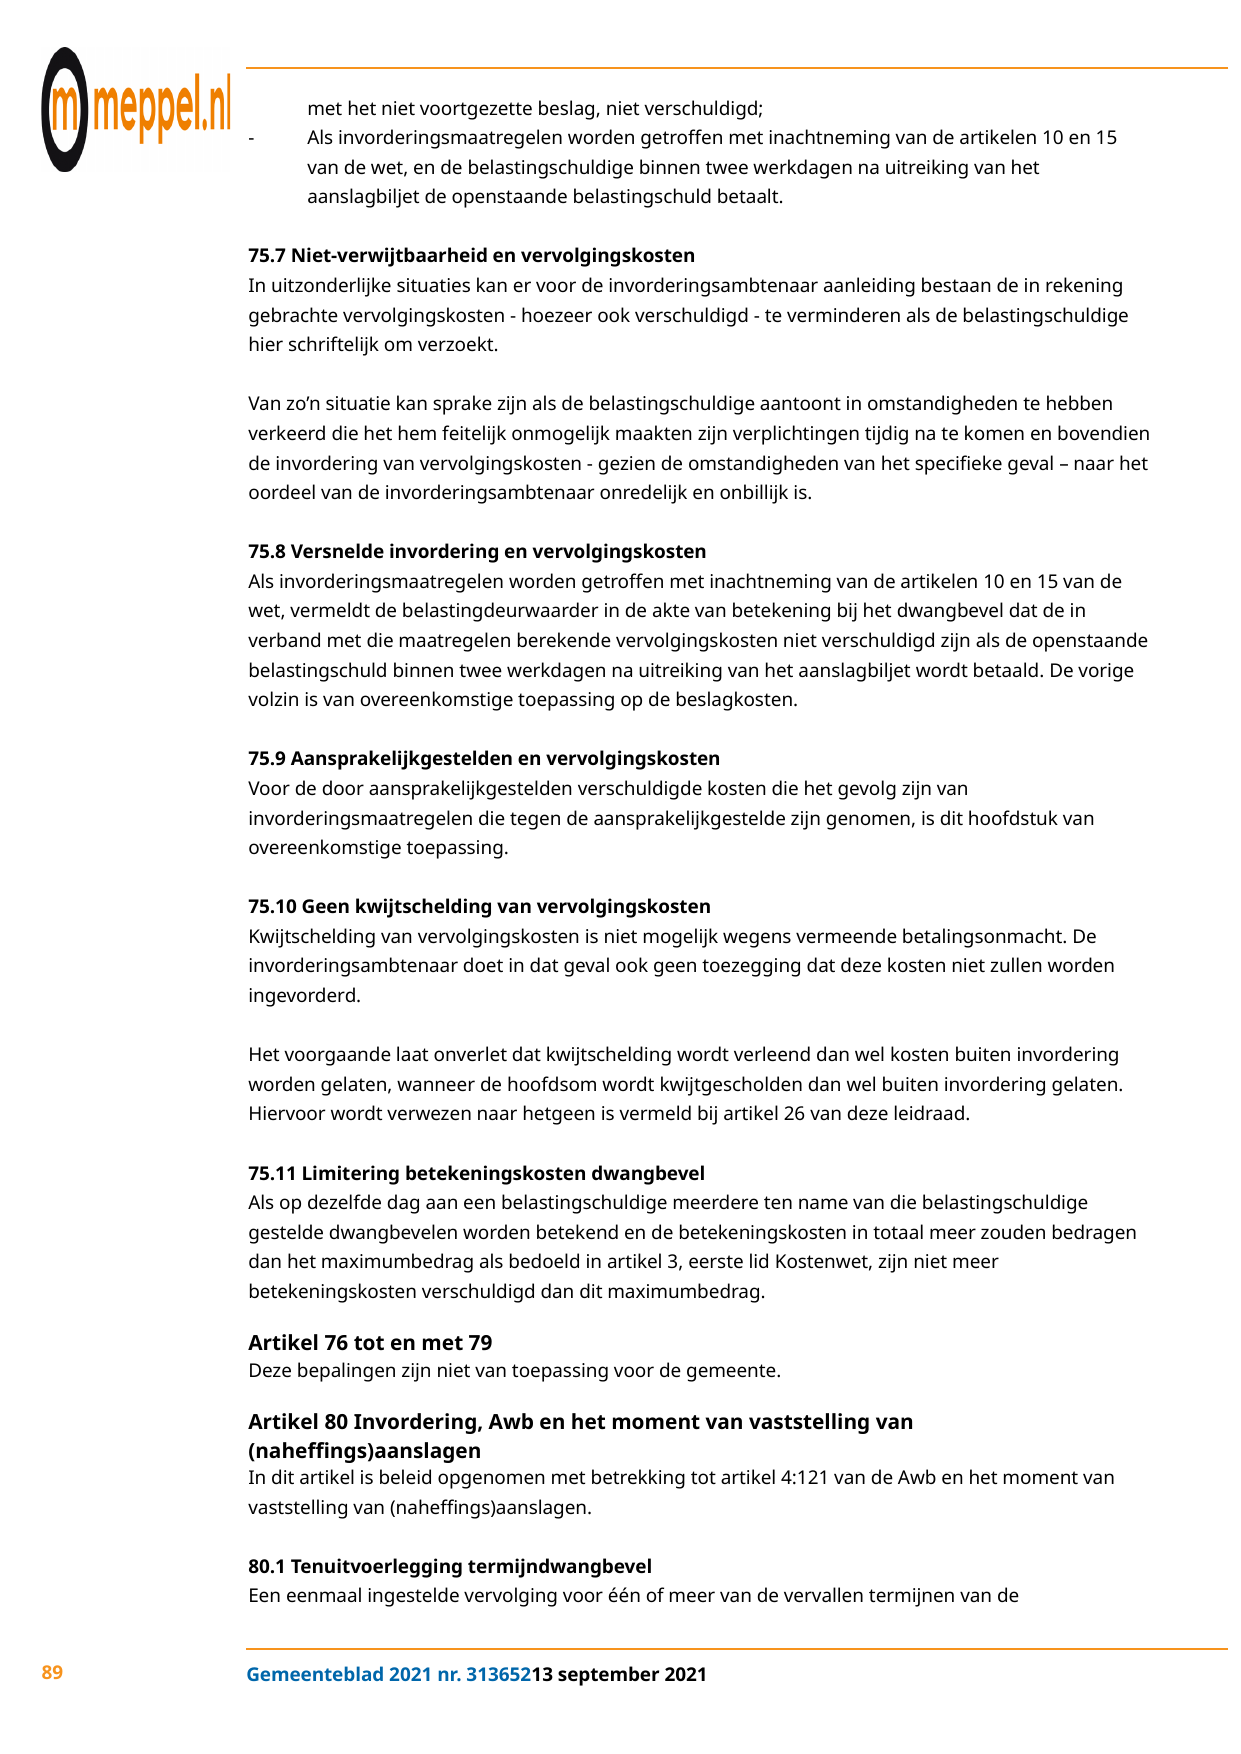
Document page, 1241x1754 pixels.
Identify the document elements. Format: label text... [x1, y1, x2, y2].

text Als op dezelfde dag aan een belastingschuldige meerdere ten name van die belastingschuldige gestelde dwangbevelen worden betekend en de betekeningskosten in totaal meer zouden bedragen dan het maximumbedrag als bedoeld in artikel 3, eerste lid Kostenwet, zijn niet meer betekeningskosten verschuldigd dan dit maximumbedrag. [248, 1189, 1152, 1304]
text 75.9 Aansprakelijkgestelden en vervolgingskosten [248, 746, 1152, 771]
text In uitzonderlijke situaties kan er voor de invorderingsambtenaar aanleiding bestaan de in rekening gebrachte vervolgingskosten - hoezeer ook verschuldigd - te verminderen als de belastingschuldige hier schriftelijk om verzoekt. [248, 272, 1152, 357]
text 75.7 Niet-verwijtbaarheid en vervolgingskosten [248, 243, 1152, 268]
list Als invorderingsmaatregelen worden getroffen met inachtneming van de artikelen 10 en 15 van de wet, en de belastingschuldige binnen twee werkdagen na uitreiking van het aanslagbiljet de openstaande belastingschuld betaalt. [248, 124, 1152, 209]
text 75.8 Versnelde invordering en vervolgingskosten [248, 538, 1152, 564]
picture [41, 47, 231, 172]
text Van zo’n situatie kan sprake zijn als de belastingschuldige aantoont in omstandigheden te hebben verkeerd die het hem feitelijk onmogelijk maakten zijn verplichtingen tijdig na te komen en bovendien de invordering van vervolgingskosten - gezien de omstandigheden van het specifieke geval – naar het oordeel van de invorderingsambtenaar onredelijk en onbillijk is. [248, 391, 1152, 505]
text Deze bepalingen zijn niet van toepassing voor de gemeente. [248, 1357, 1152, 1383]
text Voor de door aansprakelijkgestelden verschuldigde kosten die het gevolg zijn van invorderingsmaatregelen die tegen de aansprakelijkgestelde zijn genomen, is dit hoofdstuk van overeenkomstige toepassing. [248, 775, 1152, 860]
text In dit artikel is beleid opgenomen met betrekking tot artikel 4:121 van de Awb en het moment van vaststelling van (naheffings)aanslagen. [248, 1464, 1152, 1519]
text Artikel 76 tot en met 79 [248, 1328, 1152, 1357]
text 80.1 Tenuitvoerlegging termijndwangbevel [248, 1553, 1152, 1579]
text Kwijtschelding van vervolgingskosten is niet mogelijk wegens vermeende betalingsonmacht. De invorderingsambtenaar doet in dat geval ook geen toezegging dat deze kosten niet zullen worden ingevorderd. [248, 923, 1152, 1008]
text Een eenmaal ingestelde vervolging voor één of meer van de vervallen termijnen van de [248, 1583, 1152, 1608]
text 75.10 Geen kwijtschelding van vervolgingskosten [248, 893, 1152, 919]
text Het voorgaande laat onverlet dat kwijtschelding wordt verleend dan wel kosten buiten invordering worden gelaten, wanneer de hoofdsom wordt kwijtgescholden dan wel buiten invordering gelaten. Hiervoor wordt verwezen naar hetgeen is vermeld bij artikel 26 van deze leidraad. [248, 1041, 1152, 1126]
text Als invorderingsmaatregelen worden getroffen met inachtneming van de artikelen 10 en 15 van de wet, vermeldt de belastingdeurwaarder in de akte van betekening bij het dwangbevel dat de in verband met die maatregelen berekende vervolgingskosten niet verschuldigd zijn als de openstaande belastingschuld binnen twee werkdagen na uitreiking van het aanslagbiljet wordt betaald. De vorige volzin is van overeenkomstige toepassing op de beslagkosten. [248, 568, 1152, 712]
text 75.11 Limitering betekeningskosten dwangbevel [248, 1160, 1152, 1186]
list met het niet voortgezette beslag, niet verschuldigd; [248, 95, 1152, 121]
text Artikel 80 Invordering, Awb en het moment van vaststelling van (naheffings)aanslagen [248, 1407, 1152, 1464]
